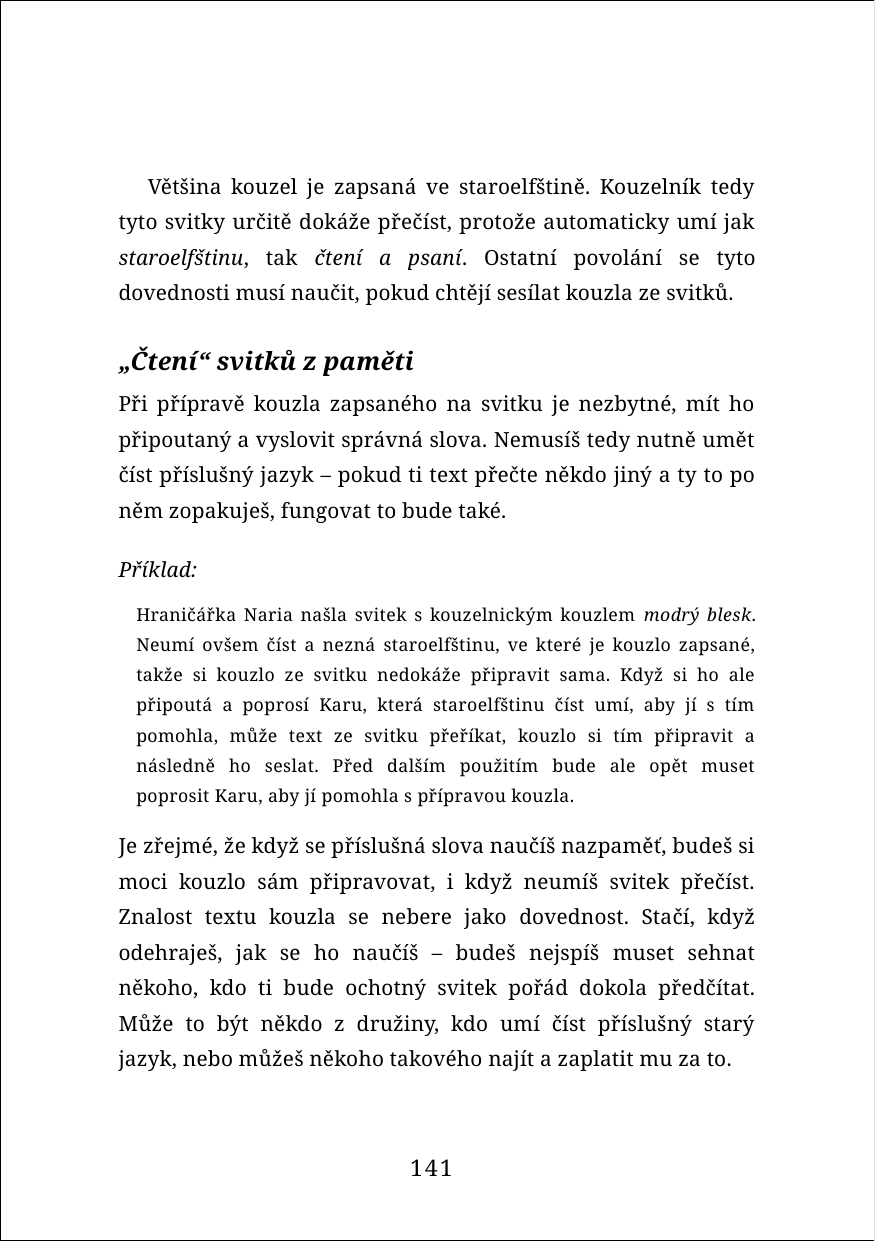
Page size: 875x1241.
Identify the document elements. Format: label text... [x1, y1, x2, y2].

text Hraničářka Naria našla svitek s kouzelnickým kouzlem modrý blesk. Neumí ovšem číst a nezná staroelfštinu, ve které je kouzlo zapsané, takže si kouzlo ze svitku nedokáže připravit sama. Když si ho ale připoutá a poprosí Karu, která staroelfštinu číst umí, aby jí s tím pomohla, může text ze svitku přeříkat, kouzlo si tím připravit a následně ho seslat. Před dalším použitím bude ale opět muset poprosit Karu, aby jí pomohla s přípravou kouzla. [136, 602, 756, 808]
text Při přípravě kouzla zapsaného na svitku je nezbytné, mít ho připoutaný a vyslovit správná slova. Nemusíš tedy nutně umět číst příslušný jazyk – pokud ti text přečte někdo jiný a ty to po něm zopakuješ, fungovat to bude také. [118, 389, 756, 524]
subtitle „Čtení“ svitků z paměti [118, 343, 756, 377]
text Je zřejmé, že když se příslušná slova naučíš nazpaměť, budeš si moci kouzlo sám připravovat, i když neumíš svitek přečíst. Znalost textu kouzla se nebere jako dovednost. Stačí, když odehraješ, jak se ho naučíš – budeš nejspíš muset sehnat někoho, kdo ti bude ochotný svitek pořád dokola předčítat. Může to být někdo z družiny, kdo umí číst příslušný starý jazyk, nebo můžeš někoho takového najít a zaplatit mu za to. [118, 831, 756, 1073]
text Většina kouzel je zapsaná ve staroelfštině. Kouzelník tedy tyto svitky určitě dokáže přečíst, protože automaticky umí jak staroelfštinu, tak čtení a psaní. Ostatní povolání se tyto dovednosti musí naučit, pokud chtějí sesílat kouzla ze svitků. [118, 172, 756, 307]
text Příklad: [118, 555, 756, 583]
